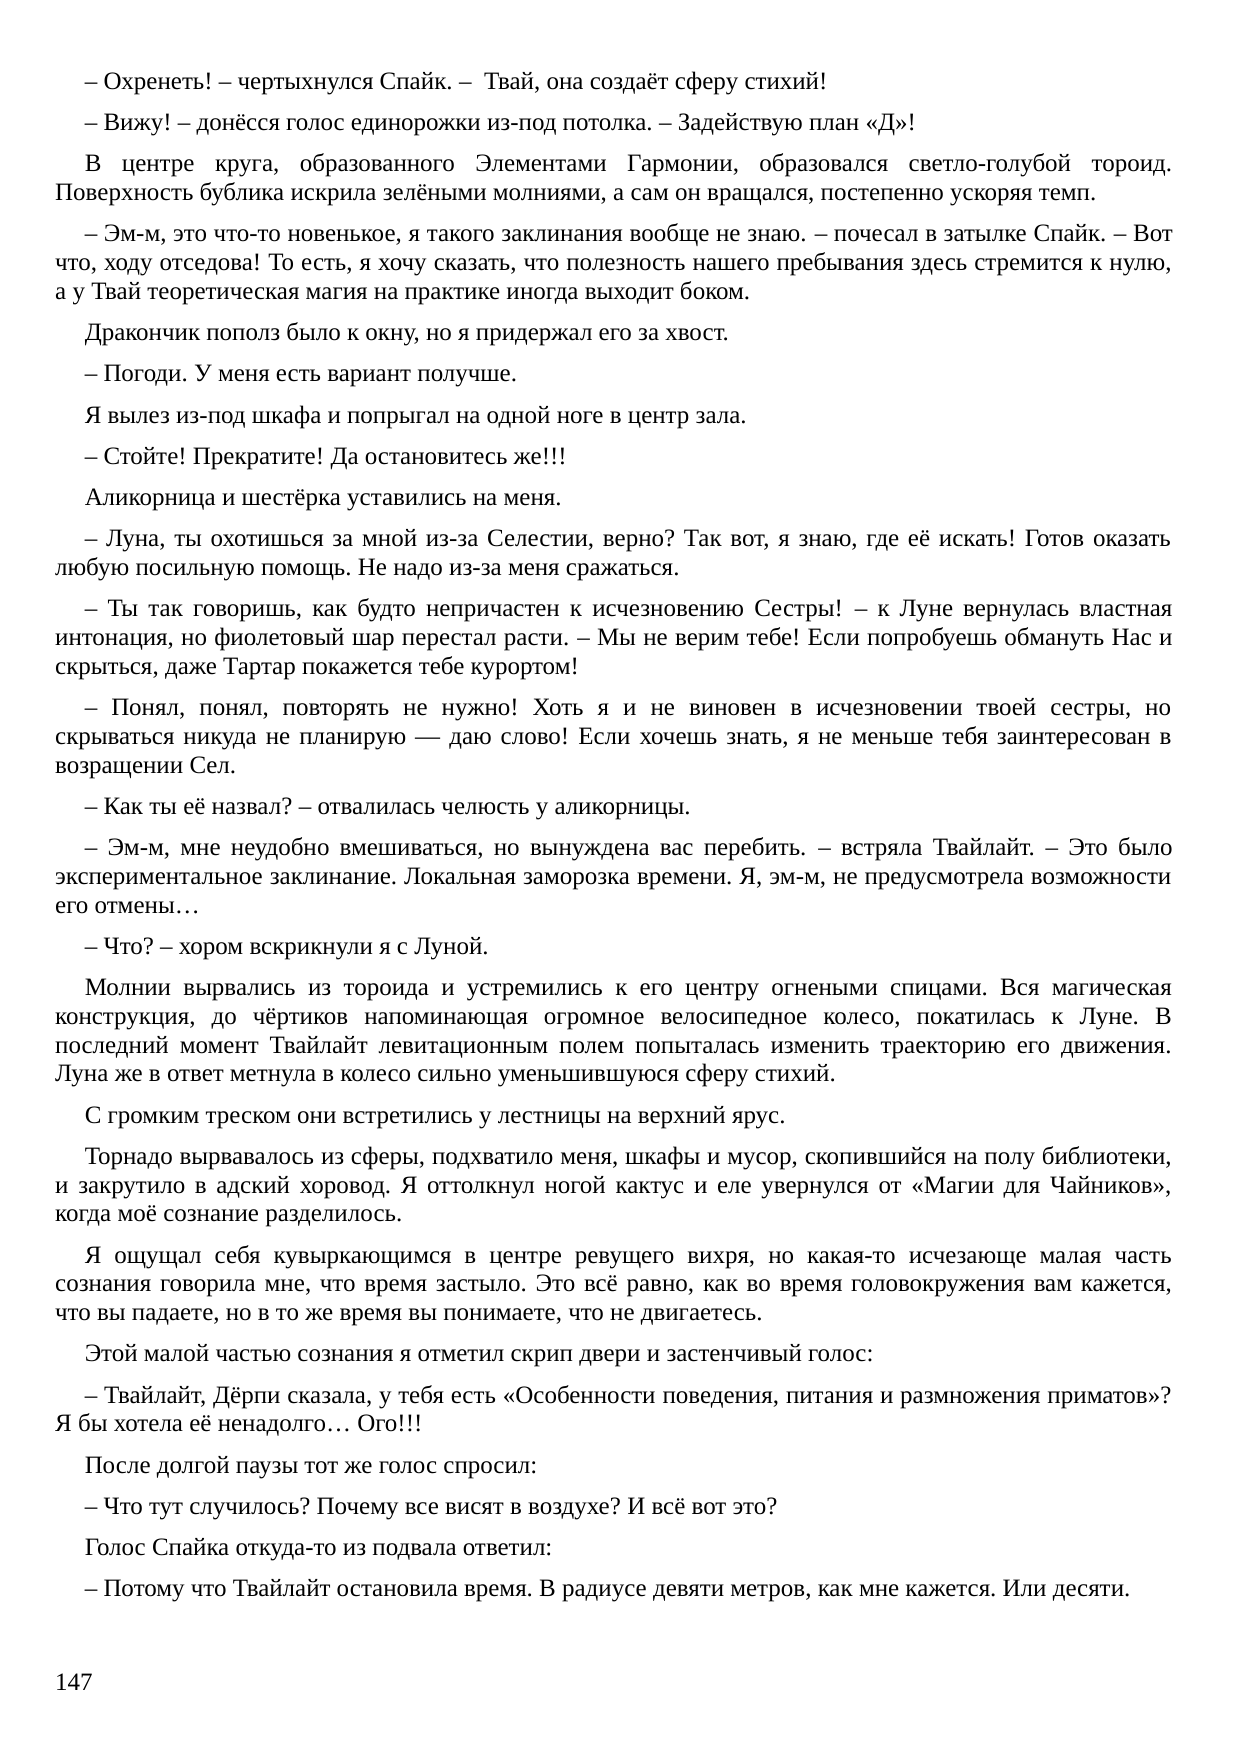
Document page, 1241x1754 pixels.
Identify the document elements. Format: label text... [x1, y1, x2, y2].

text – Эм-м, мне неудобно вмешиваться, но вынуждена вас перебить. – встряла Твайлайт. – Это было экспериментальное заклинание. Локальная заморозка времени. Я, эм-м, не предусмотрела возможности его отмены… [55, 832, 1173, 918]
text – Что? – хором вскрикнули я с Луной. [55, 931, 1173, 960]
text С громким треском они встретились у лестницы на верхний ярус. [55, 1100, 1173, 1128]
text Голос Спайка откуда-то из подвала ответил: [55, 1532, 1173, 1561]
text Торнадо вырвавалось из сферы, подхватило меня, шкафы и мусор, скопившийся на полу библиотеки, и закрутило в адский хоровод. Я оттолкнул ногой кактус и еле увернулся от «Магии для Чайников», когда моё сознание разделилось. [55, 1141, 1173, 1227]
text – Луна, ты охотишься за мной из-за Селестии, верно? Так вот, я знаю, где её искать! Готов оказать любую посильную помощь. Не надо из-за меня сражаться. [55, 523, 1173, 581]
text – Эм-м, это что-то новенькое, я такого заклинания вообще не знаю. – почесал в затылке Спайк. – Вот что, ходу отседова! То есть, я хочу сказать, что полезность нашего пребывания здесь стремится к нулю, а у Твай теоретическая магия на практике иногда выходит боком. [55, 218, 1173, 305]
text – Твайлайт, Дёрпи сказала, у тебя есть «Особенности поведения, питания и размножения приматов»? Я бы хотела её ненадолго… Ого!!! [55, 1380, 1173, 1437]
text – Погоди. У меня есть вариант получше. [55, 358, 1173, 387]
text В центре круга, образованного Элементами Гармонии, образовался светло-голубой тороид. Поверхность бублика искрила зелёными молниями, а сам он вращался, постепенно ускоряя темп. [55, 148, 1173, 206]
text – Понял, понял, повторять не нужно! Хоть я и не виновен в исчезновении твоей сестры, но скрываться никуда не планирую — даю слово! Если хочешь знать, я не меньше тебя заинтересован в возращении Сел. [55, 692, 1173, 778]
text – Вижу! – донёсся голос единорожки из-под потолка. – Задействую план «Д»! [55, 107, 1173, 136]
text Этой малой частью сознания я отметил скрип двери и застенчивый голос: [55, 1338, 1173, 1367]
text – Охренеть! – чертыхнулся Спайк. – Твай, она создаёт сферу стихий! [55, 66, 1173, 95]
text Я ощущал себя кувыркающимся в центре ревущего вихря, но какая-то исчезающе малая часть сознания говорила мне, что время застыло. Это всё равно, как во время головокружения вам кажется, что вы падаете, но в то же время вы понимаете, что не двигаетесь. [55, 1240, 1173, 1326]
text – Ты так говоришь, как будто непричастен к исчезновению Сестры! – к Луне вернулась властная интонация, но фиолетовый шар перестал расти. – Мы не верим тебе! Если попробуешь обмануть Нас и скрыться, даже Тартар покажется тебе курортом! [55, 593, 1173, 680]
text Я вылез из-под шкафа и попрыгал на одной ноге в центр зала. [55, 400, 1173, 428]
text – Потому что Твайлайт остановила время. В радиусе девяти метров, как мне кажется. Или десяти. [55, 1573, 1173, 1602]
text – Что тут случилось? Почему все висят в воздухе? И всё вот это? [55, 1491, 1173, 1520]
text Аликорница и шестёрка уставились на меня. [55, 482, 1173, 511]
text После долгой паузы тот же голос спросил: [55, 1450, 1173, 1478]
text Дракончик пополз было к окну, но я придержал его за хвост. [55, 317, 1173, 346]
text – Как ты её назвал? – отвалилась челюсть у аликорницы. [55, 791, 1173, 820]
text – Стойте! Прекратите! Да остановитесь же!!! [55, 441, 1173, 470]
text Молнии вырвались из тороида и устремились к его центру огнеными спицами. Вся магическая конструкция, до чёртиков напоминающая огромное велосипедное колесо, покатилась к Луне. В последний момент Твайлайт левитационным полем попыталась изменить траекторию его движения. Луна же в ответ метнула в колесо сильно уменьшившуюся сферу стихий. [55, 972, 1173, 1087]
